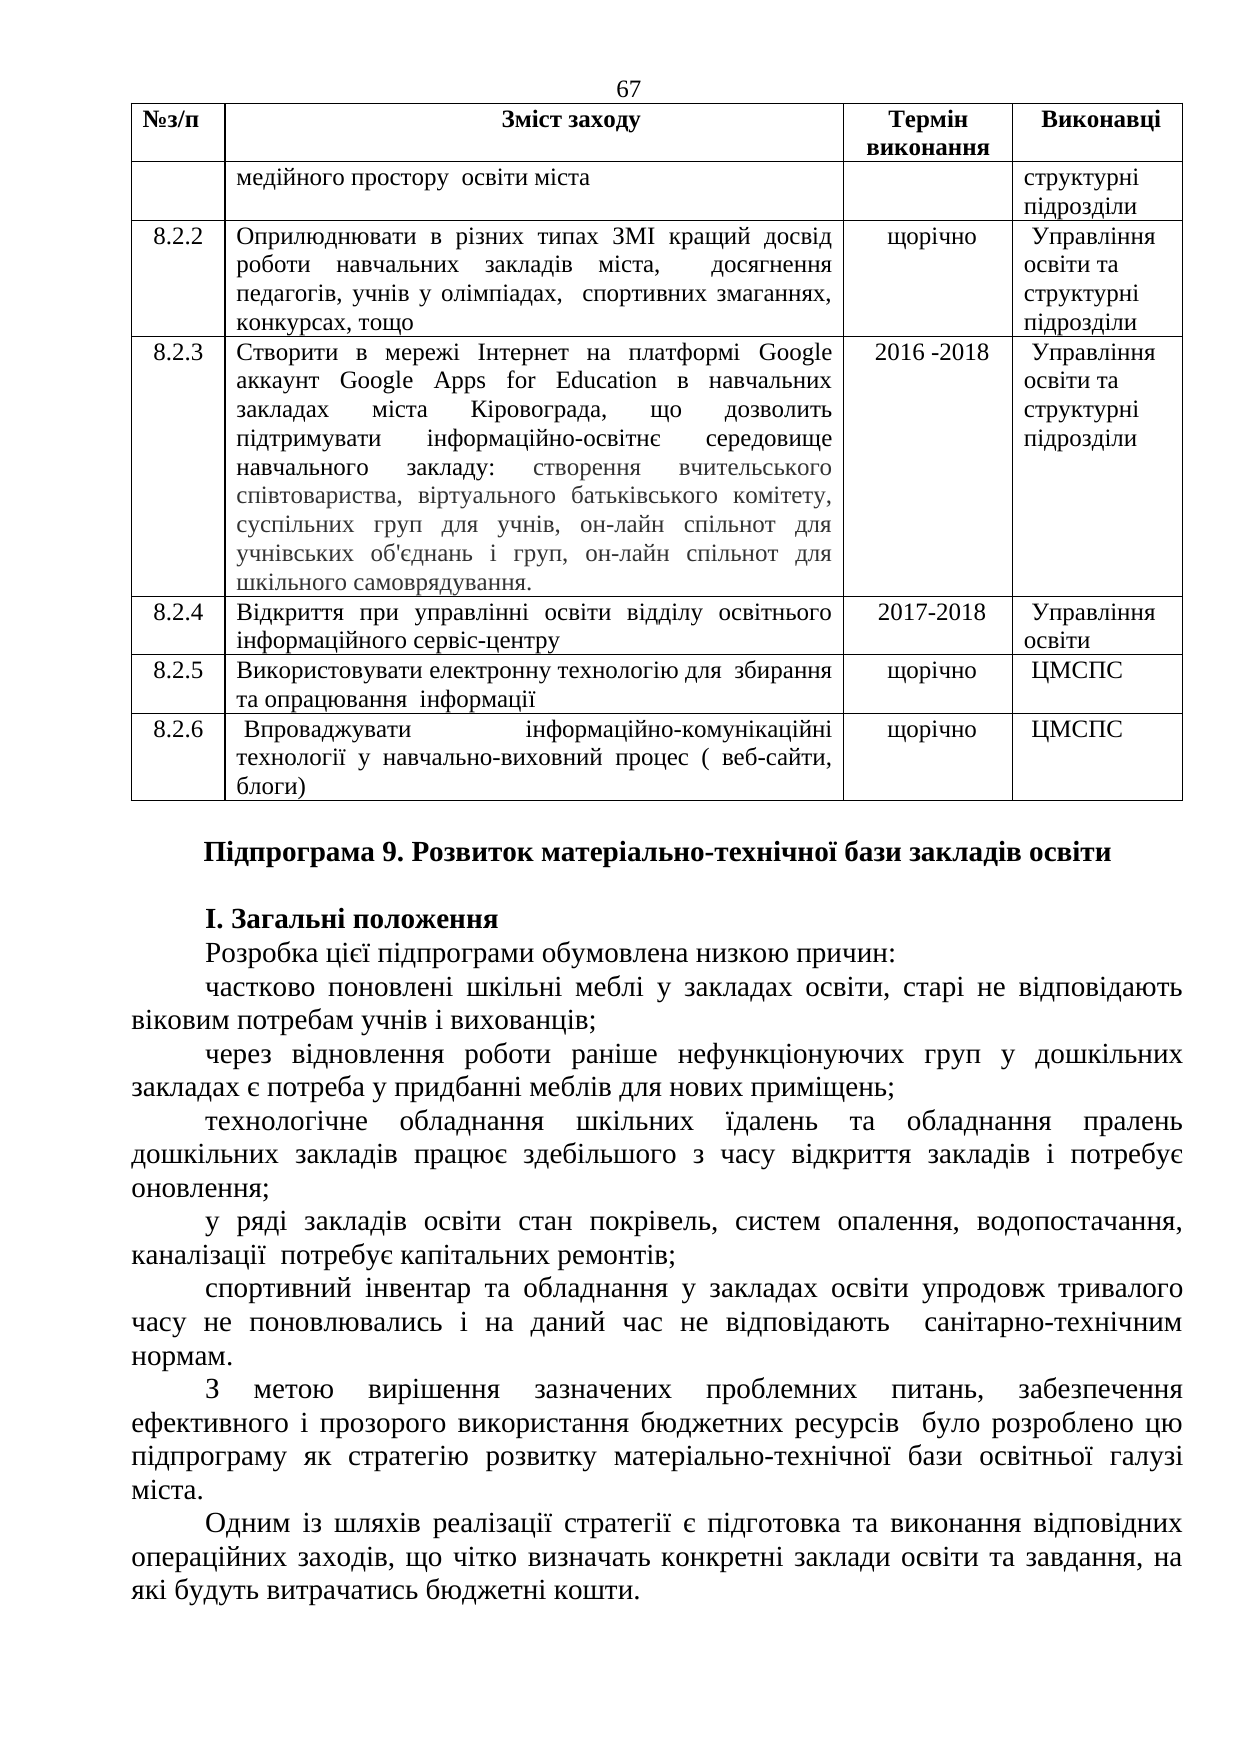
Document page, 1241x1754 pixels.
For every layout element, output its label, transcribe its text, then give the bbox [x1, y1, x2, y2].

table_cell 2017-2018 [844, 597, 1012, 654]
table_cell щорічно [844, 221, 1012, 336]
table_cell щорічно [844, 714, 1012, 800]
text у ряді закладів освіти стан покрівель, систем опалення, водопостачання, каналізації потребує капітальних ремонтів; [131, 1203, 1184, 1271]
text Одним із шляхів реалізації стратегії є підготовка та виконання відповідних операційних заходів, що чітко визначать конкретні заклади освіти та завдання, на які будуть витрачатись бюджетні кошти. [131, 1505, 1184, 1606]
table_cell ЦМСПС [1013, 655, 1182, 713]
table_cell Управління освіти та структурні підрозділи [1013, 221, 1182, 336]
table_header Виконавці [1013, 104, 1182, 161]
table_cell структурні підрозділи [1013, 162, 1182, 220]
text З метою вирішення зазначених проблемних питань, забезпечення ефективного і прозорого використання бюджетних ресурсів було розроблено цю підпрограму як стратегію розвитку матеріально-технічної бази освітньої галузі міста. [131, 1371, 1184, 1505]
table_cell 8.2.4 [132, 597, 224, 654]
table_header №з/п [132, 104, 224, 161]
text частково поновлені шкільні меблі у закладах освіти, старі не відповідають віковим потребам учнів і вихованців; [131, 969, 1184, 1036]
table_cell Використовувати електронну технологію для збирання та опрацювання інформації [226, 655, 843, 713]
table_cell [132, 162, 224, 220]
table_cell Відкриття при управлінні освіти відділу освітнього інформаційного сервіс-центру [226, 597, 843, 654]
table_cell Впроваджувати інформаційно-комунікаційні технології у навчально-виховний процес ( веб-сайти, блоги) [226, 714, 843, 800]
text Розробка цієї підпрограми обумовлена низкою причин: [131, 935, 1184, 969]
table_cell 2016 -2018 [844, 337, 1012, 596]
table_header Зміст заходу [226, 104, 843, 161]
table_cell щорічно [844, 655, 1012, 713]
table_header Термін виконання [844, 104, 1012, 161]
table_cell Оприлюднювати в різних типах ЗМІ кращий досвід роботи навчальних закладів міста, досягнення педагогів, учнів у олімпіадах, спортивних змаганнях, конкурсах, тощо [226, 221, 843, 336]
text через відновлення роботи раніше нефункціонуючих груп у дошкільних закладах є потреба у придбанні меблів для нових приміщень; [131, 1036, 1184, 1103]
table_cell Управління освіти [1013, 597, 1182, 654]
table_cell 8.2.6 [132, 714, 224, 800]
table_cell Управління освіти та структурні підрозділи [1013, 337, 1182, 596]
text Підпрограма 9. Розвиток матеріально-технічної бази закладів освіти [131, 834, 1184, 868]
table_cell 8.2.3 [132, 337, 224, 596]
table_cell 8.2.5 [132, 655, 224, 713]
table_cell [844, 162, 1012, 220]
text технологічне обладнання шкільних їдалень та обладнання пралень дошкільних закладів працює здебільшого з часу відкриття закладів і потребує оновлення; [131, 1103, 1184, 1203]
table_cell 8.2.2 [132, 221, 224, 336]
table_cell медійного простору освіти міста [226, 162, 843, 220]
text І. Загальні положення [131, 902, 1184, 935]
text спортивний інвентар та обладнання у закладах освіти упродовж тривалого часу не поновлювались і на даний час не відповідають санітарно-технічним нормам. [131, 1271, 1184, 1371]
table_cell Створити в мережі Інтернет на платформі Google аккаунт Google Apps for Education в навчальних закладах міста Кіровограда, що дозволить підтримувати інформаційно-освітнє середовище навчального закладу: створення вчительського співтовариства, віртуального батьківського комітету, суспільних груп для учнів, он-лайн спільнот для учнівських об'єднань і груп, он-лайн спільнот для шкільного самоврядування. [226, 337, 843, 596]
table_cell ЦМСПС [1013, 714, 1182, 800]
